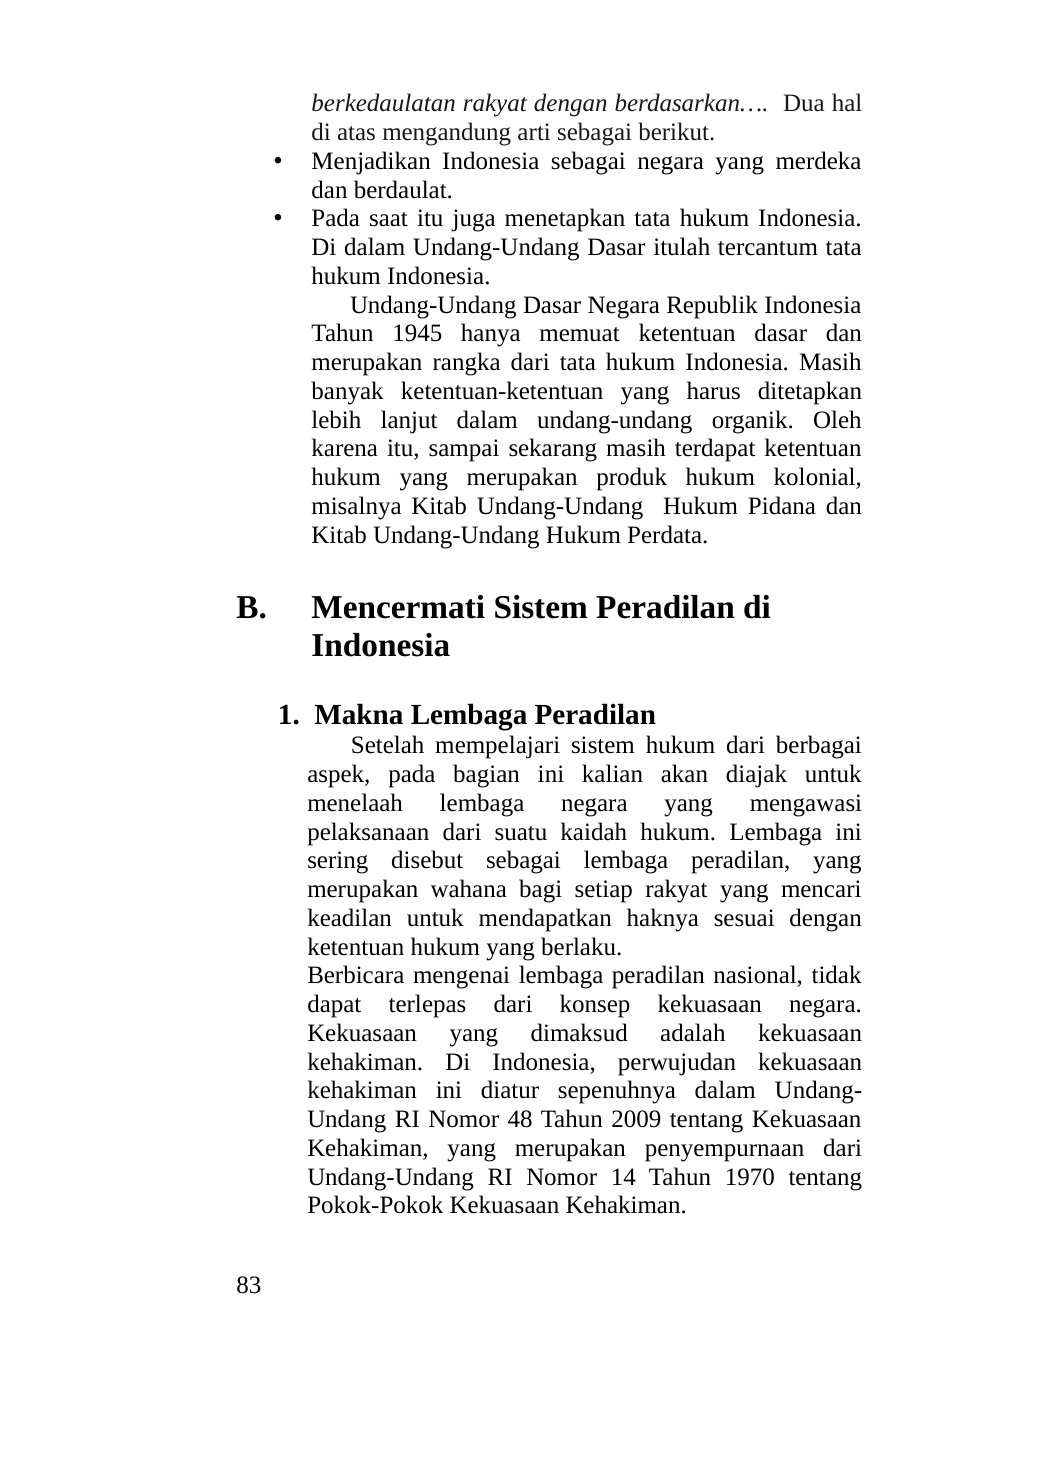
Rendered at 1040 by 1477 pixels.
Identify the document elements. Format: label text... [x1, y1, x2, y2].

list Pada saat itu juga menetapkan tata hukum Indonesia. Di dalam Undang-Undang Dasar itulah tercantum tata hukum Indonesia. [274, 203, 862, 290]
text B. Mencermati Sistem Peradilan di Indonesia [236, 587, 862, 663]
list berkedaulatan rakyat dengan berdasarkan…. Dua hal di atas mengandung arti sebagai berikut. [274, 88, 862, 146]
text Berbicara mengenai lembaga peradilan nasional, tidak dapat terlepas dari konsep kekuasaan negara. Kekuasaan yang dimaksud adalah kekuasaan kehakiman. Di Indonesia, perwujudan kekuasaan kehakiman ini diatur sepenuhnya dalam Undang-Undang RI Nomor 48 Tahun 2009 tentang Kekuasaan Kehakiman, yang merupakan penyempurnaan dari Undang-Undang RI Nomor 14 Tahun 1970 tentang Pokok-Pokok Kekuasaan Kehakiman. [307, 961, 862, 1219]
text 1. Makna Lembaga Peradilan [278, 697, 862, 731]
list Menjadikan Indonesia sebagai negara yang merdeka dan berdaulat. [274, 146, 862, 203]
list Undang-Undang Dasar Negara Republik Indonesia Tahun 1945 hanya memuat ketentuan dasar dan merupakan rangka dari tata hukum Indonesia. Masih banyak ketentuan-ketentuan yang harus ditetapkan lebih lanjut dalam undang-undang organik. Oleh karena itu, sampai sekarang masih terdapat ketentuan hukum yang merupakan produk hukum kolonial, misalnya Kitab Undang-Undang Hukum Pidana dan Kitab Undang-Undang Hukum Perdata. [274, 290, 862, 548]
text Setelah mempelajari sistem hukum dari berbagai aspek, pada bagian ini kalian akan diajak untuk menelaah lembaga negara yang mengawasi pelaksanaan dari suatu kaidah hukum. Lembaga ini sering disebut sebagai lembaga peradilan, yang merupakan wahana bagi setiap rakyat yang mencari keadilan untuk mendapatkan haknya sesuai dengan ketentuan hukum yang berlaku. [307, 731, 862, 961]
